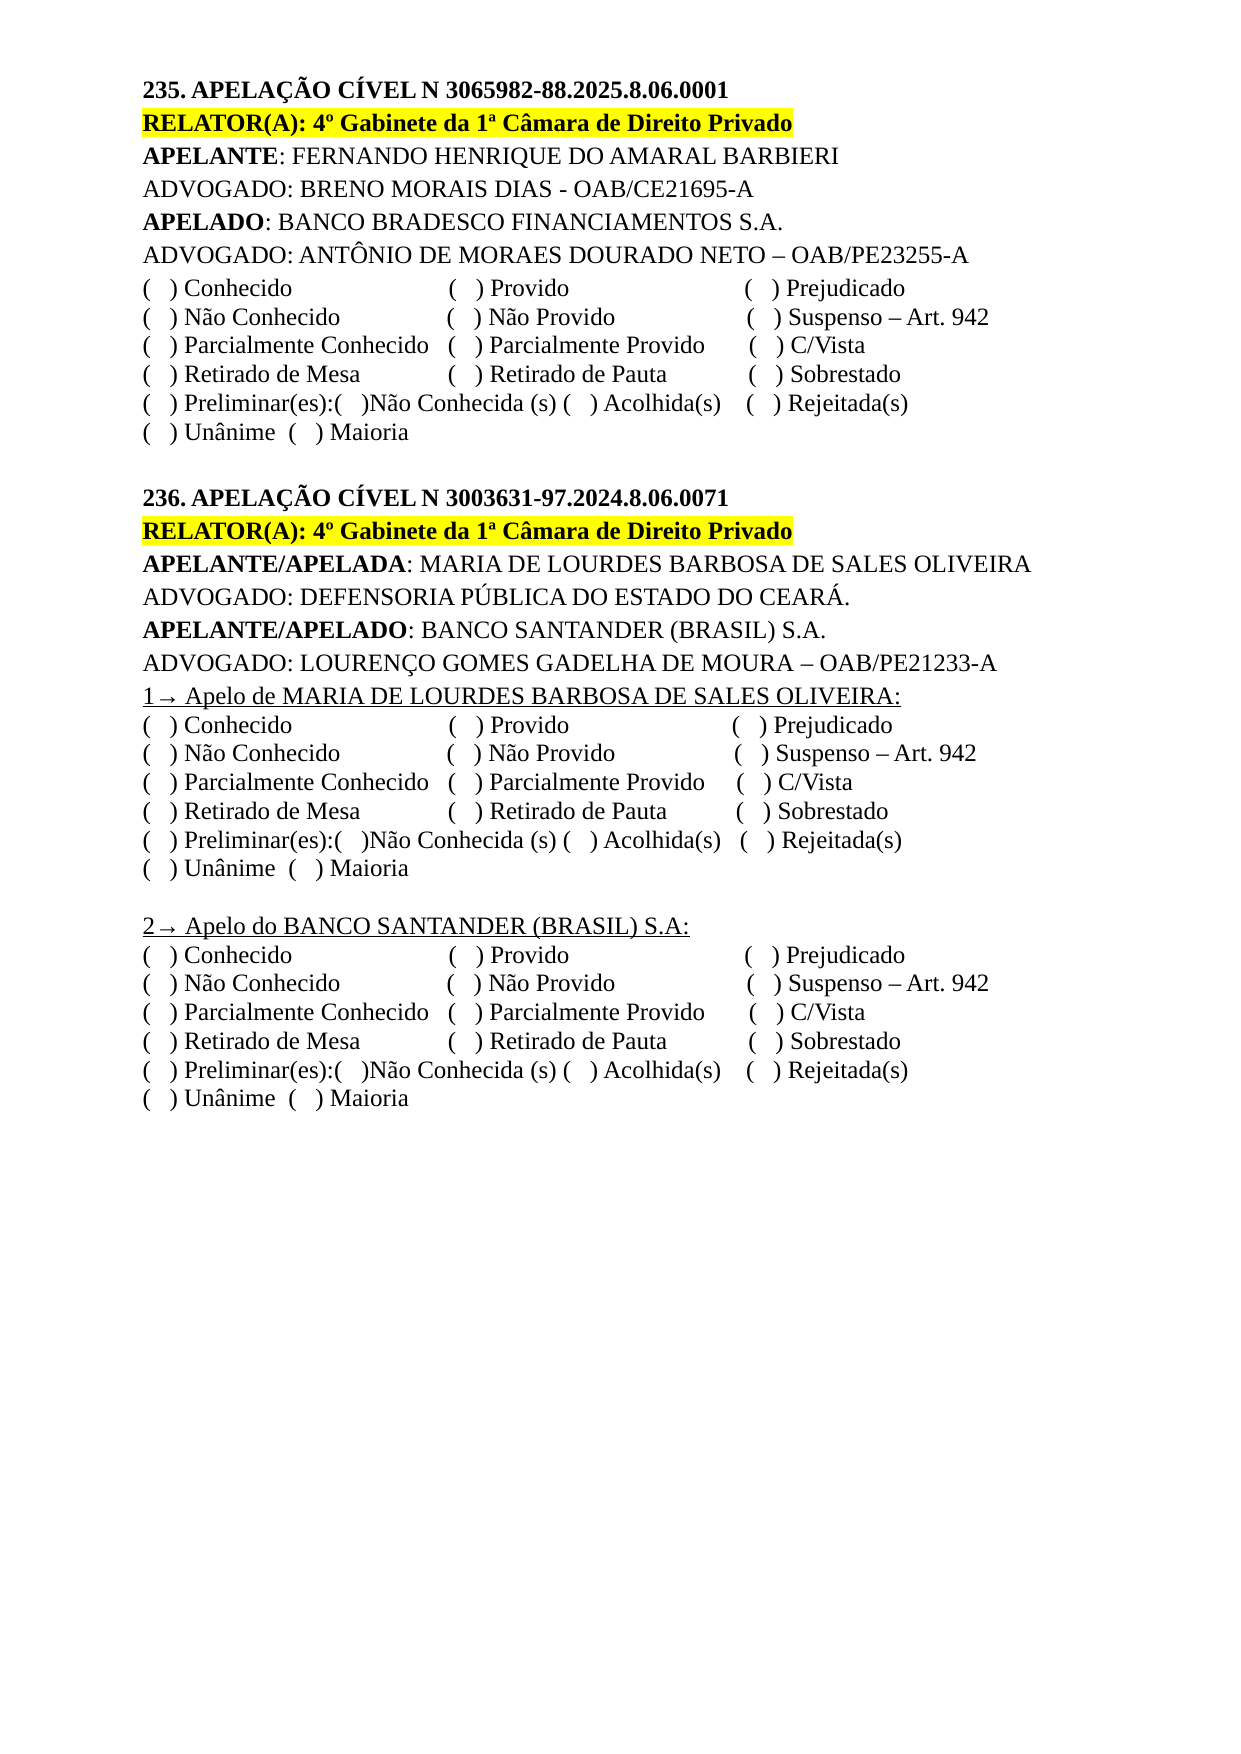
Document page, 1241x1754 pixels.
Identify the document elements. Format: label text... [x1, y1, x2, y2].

text ( ) Retirado de Mesa ( ) Retirado de Pauta ( ) Sobrestado [142, 1026, 1158, 1055]
text ( ) Retirado de Mesa ( ) Retirado de Pauta ( ) Sobrestado [142, 796, 1158, 825]
text ( ) Não Conhecido ( ) Não Provido ( ) Suspenso – Art. 942 [142, 738, 1158, 767]
text ( ) Conhecido ( ) Provido ( ) Prejudicado [142, 710, 1141, 738]
text ( ) Preliminar(es):( )Não Conhecida (s) ( ) Acolhida(s) ( ) Rejeitada(s) [142, 825, 1158, 853]
text 2→ Apelo do BANCO SANTANDER (BRASIL) S.A: [142, 911, 1141, 940]
text ( ) Preliminar(es):( )Não Conhecida (s) ( ) Acolhida(s) ( ) Rejeitada(s) [142, 388, 1158, 417]
text ( ) Parcialmente Conhecido ( ) Parcialmente Provido ( ) C/Vista [142, 997, 1158, 1026]
text 1→ Apelo de MARIA DE LOURDES BARBOSA DE SALES OLIVEIRA: [142, 681, 1141, 710]
text ( ) Unânime ( ) Maioria [142, 853, 1158, 882]
text ( ) Retirado de Mesa ( ) Retirado de Pauta ( ) Sobrestado [142, 359, 1158, 388]
text ( ) Não Conhecido ( ) Não Provido ( ) Suspenso – Art. 942 [142, 968, 1158, 997]
text ( ) Parcialmente Conhecido ( ) Parcialmente Provido ( ) C/Vista [142, 767, 1158, 796]
text 235. APELAÇÃO CÍVEL N 3065982-88.2025.8.06.0001 RELATOR(A): 4º Gabinete da 1ª Câmara de Direito Privado APELANTE: FERNANDO HENRIQUE DO AMARAL BARBIERI ADVOGADO: BRENO MORAIS DIAS - OAB/CE21695-A APELADO: BANCO BRADESCO FINANCIAMENTOS S.A. ADVOGADO: ANTÔNIO DE MORAES DOURADO NETO – OAB/PE23255-A [142, 75, 1141, 269]
text ( ) Conhecido ( ) Provido ( ) Prejudicado [142, 940, 1141, 968]
text ( ) Preliminar(es):( )Não Conhecida (s) ( ) Acolhida(s) ( ) Rejeitada(s) [142, 1055, 1158, 1083]
text ( ) Conhecido ( ) Provido ( ) Prejudicado [142, 273, 1141, 302]
text ( ) Não Conhecido ( ) Não Provido ( ) Suspenso – Art. 942 [142, 302, 1158, 331]
text ( ) Unânime ( ) Maioria 236. APELAÇÃO CÍVEL N 3003631-97.2024.8.06.0071 RELATOR(A): 4º Gabinete da 1ª Câmara de Direito Privado APELANTE/APELADA: MARIA DE LOURDES BARBOSA DE SALES OLIVEIRA [142, 417, 1141, 578]
text ADVOGADO: DEFENSORIA PÚBLICA DO ESTADO DO CEARÁ. APELANTE/APELADO: BANCO SANTANDER (BRASIL) S.A. ADVOGADO: LOURENÇO GOMES GADELHA DE MOURA – OAB/PE21233-A [142, 582, 1141, 677]
text ( ) Unânime ( ) Maioria [142, 1083, 1141, 1178]
text ( ) Parcialmente Conhecido ( ) Parcialmente Provido ( ) C/Vista [142, 331, 1158, 359]
